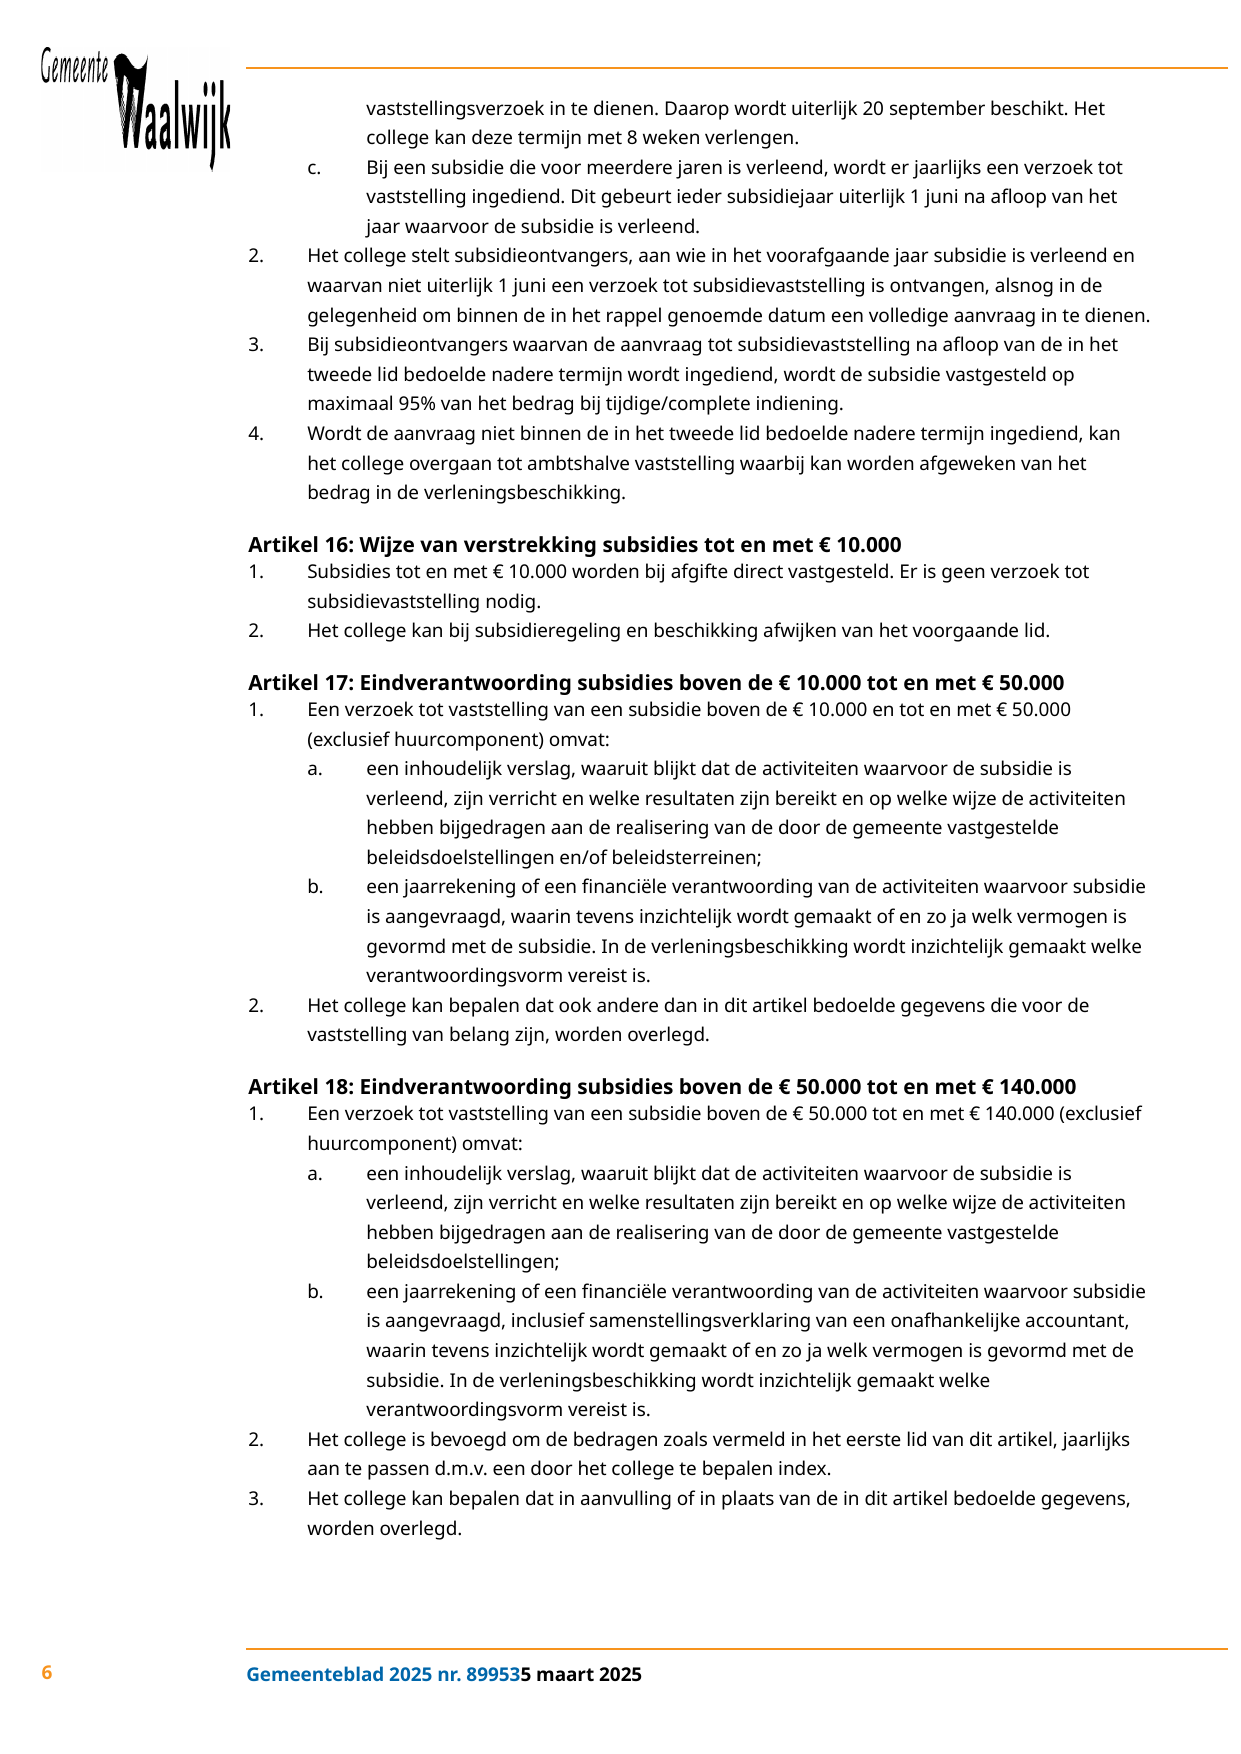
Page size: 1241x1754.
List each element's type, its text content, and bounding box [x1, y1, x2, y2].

list Het college kan bij subsidieregeling en beschikking afwijken van het voorgaande lid. [248, 617, 1152, 643]
list Het college kan bepalen dat ook andere dan in dit artikel bedoelde gegevens die voor de vaststelling van belang zijn, worden overlegd. [248, 992, 1152, 1047]
list Het college kan bepalen dat in aanvulling of in plaats van de in dit artikel bedoelde gegevens, worden overlegd. [248, 1485, 1152, 1540]
list Het college is bevoegd om de bedragen zoals vermeld in het eerste lid van dit artikel, jaarlijks aan te passen d.m.v. een door het college te bepalen index. [248, 1426, 1152, 1481]
list Bij een subsidie die voor meerdere jaren is verleend, wordt er jaarlijks een verzoek tot vaststelling ingediend. Dit gebeurt ieder subsidiejaar uiterlijk 1 juni na afloop van het jaar waarvoor de subsidie is verleend. [307, 154, 1152, 239]
list Subsidies tot en met € 10.000 worden bij afgifte direct vastgesteld. Er is geen verzoek tot subsidievaststelling nodig. [248, 558, 1152, 613]
list Wordt de aanvraag niet binnen de in het tweede lid bedoelde nadere termijn ingediend, kan het college overgaan tot ambtshalve vaststelling waarbij kan worden afgeweken van het bedrag in de verleningsbeschikking. [248, 420, 1152, 505]
text Artikel 16: Wijze van verstrekking subsidies tot en met € 10.000 [248, 530, 1152, 558]
text Artikel 18: Eindverantwoording subsidies boven de € 50.000 tot en met € 140.000 [248, 1072, 1152, 1101]
list Het college stelt subsidieontvangers, aan wie in het voorafgaande jaar subsidie is verleend en waarvan niet uiterlijk 1 juni een verzoek tot subsidievaststelling is ontvangen, alsnog in de gelegenheid om binnen de in het rappel genoemde datum een volledige aanvraag in te dienen. [248, 243, 1152, 328]
text Artikel 17: Eindverantwoording subsidies boven de € 10.000 tot en met € 50.000 [248, 668, 1152, 696]
list een inhoudelijk verslag, waaruit blijkt dat de activiteiten waarvoor de subsidie is verleend, zijn verricht en welke resultaten zijn bereikt en op welke wijze de activiteiten hebben bijgedragen aan de realisering van de door de gemeente vastgestelde beleidsdoelstellingen; [307, 1160, 1152, 1274]
list een inhoudelijk verslag, waaruit blijkt dat de activiteiten waarvoor de subsidie is verleend, zijn verricht en welke resultaten zijn bereikt en op welke wijze de activiteiten hebben bijgedragen aan de realisering van de door de gemeente vastgestelde beleidsdoelstellingen en/of beleidsterreinen; [307, 755, 1152, 870]
list vaststellingsverzoek in te dienen. Daarop wordt uiterlijk 20 september beschikt. Het college kan deze termijn met 8 weken verlengen. [307, 95, 1152, 150]
picture [41, 47, 231, 172]
list Een verzoek tot vaststelling van een subsidie boven de € 10.000 en tot en met € 50.000 (exclusief huurcomponent) omvat: [248, 696, 1152, 752]
list Een verzoek tot vaststelling van een subsidie boven de € 50.000 tot en met € 140.000 (exclusief huurcomponent) omvat: [248, 1101, 1152, 1156]
list Bij subsidieontvangers waarvan de aanvraag tot subsidievaststelling na afloop van de in het tweede lid bedoelde nadere termijn wordt ingediend, wordt de subsidie vastgesteld op maximaal 95% van het bedrag bij tijdige/complete indiening. [248, 331, 1152, 416]
list een jaarrekening of een financiële verantwoording van de activiteiten waarvoor subsidie is aangevraagd, inclusief samenstellingsverklaring van een onafhankelijke accountant, waarin tevens inzichtelijk wordt gemaakt of en zo ja welk vermogen is gevormd met de subsidie. In de verleningsbeschikking wordt inzichtelijk gemaakt welke verantwoordingsvorm vereist is. [307, 1278, 1152, 1422]
list een jaarrekening of een financiële verantwoording van de activiteiten waarvoor subsidie is aangevraagd, waarin tevens inzichtelijk wordt gemaakt of en zo ja welk vermogen is gevormd met de subsidie. In de verleningsbeschikking wordt inzichtelijk gemaakt welke verantwoordingsvorm vereist is. [307, 874, 1152, 988]
